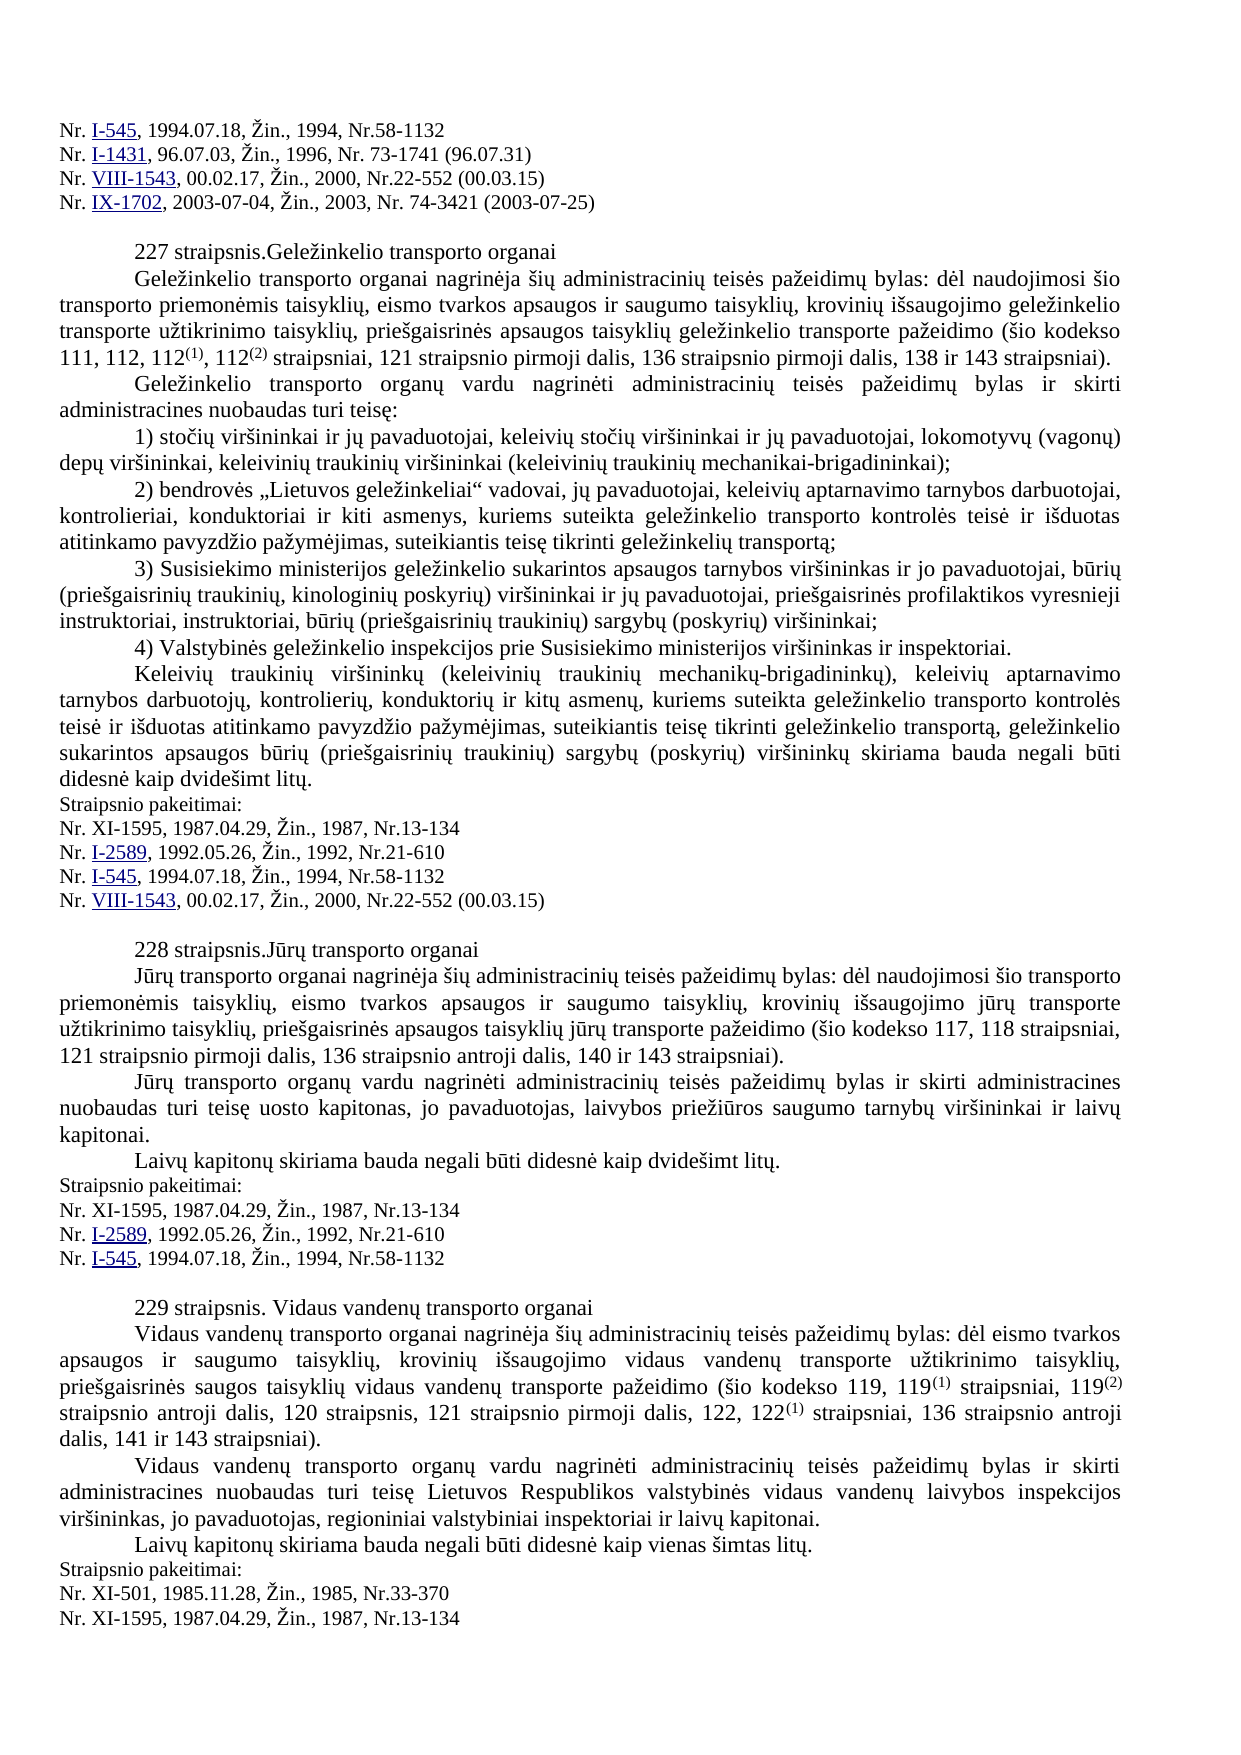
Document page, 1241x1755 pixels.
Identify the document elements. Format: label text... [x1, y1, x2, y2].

text 4) Valstybinės geležinkelio inspekcijos prie Susisiekimo ministerijos viršininkas ir inspektoriai. [59, 634, 1122, 660]
text Straipsnio pakeitimai: [59, 1557, 1122, 1581]
text Nr. I-545, 1994.07.18, Žin., 1994, Nr.58-1132 [59, 1246, 1122, 1270]
text Nr. I-2589, 1992.05.26, Žin., 1992, Nr.21-610 [59, 840, 1122, 864]
text Nr. XI-1595, 1987.04.29, Žin., 1987, Nr.13-134 [59, 1605, 1122, 1629]
text Jūrų transporto organai nagrinėja šių administracinių teisės pažeidimų bylas: dėl naudojimosi šio transporto priemonėmis taisyklių, eismo tvarkos apsaugos ir saugumo taisyklių, krovinių išsaugojimo jūrų transporte užtikrinimo taisyklių, priešgaisrinės apsaugos taisyklių jūrų transporte pažeidimo (šio kodekso 117, 118 straipsniai, 121 straipsnio pirmoji dalis, 136 straipsnio antroji dalis, 140 ir 143 straipsniai). [59, 963, 1122, 1068]
text Straipsnio pakeitimai: [59, 792, 1122, 816]
text Vidaus vandenų transporto organų vardu nagrinėti administracinių teisės pažeidimų bylas ir skirti administracines nuobaudas turi teisę Lietuvos Respublikos valstybinės vidaus vandenų laivybos inspekcijos viršininkas, jo pavaduotojas, regioniniai valstybiniai inspektoriai ir laivų kapitonai. [59, 1452, 1122, 1531]
text Nr. XI-1595, 1987.04.29, Žin., 1987, Nr.13-134 [59, 816, 1122, 840]
text Laivų kapitonų skiriama bauda negali būti didesnė kaip vienas šimtas litų. [59, 1531, 1122, 1557]
text Nr. VIII-1543, 00.02.17, Žin., 2000, Nr.22-552 (00.03.15) [59, 166, 1122, 190]
text Nr. VIII-1543, 00.02.17, Žin., 2000, Nr.22-552 (00.03.15) [59, 888, 1122, 912]
text Nr. I-545, 1994.07.18, Žin., 1994, Nr.58-1132 [59, 864, 1122, 888]
text Nr. XI-501, 1985.11.28, Žin., 1985, Nr.33-370 [59, 1581, 1122, 1605]
text Jūrų transporto organų vardu nagrinėti administracinių teisės pažeidimų bylas ir skirti administracines nuobaudas turi teisę uosto kapitonas, jo pavaduotojas, laivybos priežiūros saugumo tarnybų viršininkai ir laivų kapitonai. [59, 1068, 1122, 1147]
text Straipsnio pakeitimai: [59, 1173, 1122, 1197]
text 229 straipsnis. Vidaus vandenų transporto organai [59, 1294, 1122, 1320]
text Nr. I-2589, 1992.05.26, Žin., 1992, Nr.21-610 [59, 1222, 1122, 1246]
text Nr. I-1431, 96.07.03, Žin., 1996, Nr. 73-1741 (96.07.31) [59, 142, 1122, 166]
text Keleivių traukinių viršininkų (keleivinių traukinių mechanikų-brigadininkų), keleivių aptarnavimo tarnybos darbuotojų, kontrolierių, konduktorių ir kitų asmenų, kuriems suteikta geležinkelio transporto kontrolės teisė ir išduotas atitinkamo pavyzdžio pažymėjimas, suteikiantis teisę tikrinti geležinkelio transportą, geležinkelio sukarintos apsaugos būrių (priešgaisrinių traukinių) sargybų (poskyrių) viršininkų skiriama bauda negali būti didesnė kaip dvidešimt litų. [59, 660, 1122, 792]
text Nr. XI-1595, 1987.04.29, Žin., 1987, Nr.13-134 [59, 1197, 1122, 1222]
text Laivų kapitonų skiriama bauda negali būti didesnė kaip dvidešimt litų. [59, 1147, 1122, 1173]
text 1) stočių viršininkai ir jų pavaduotojai, keleivių stočių viršininkai ir jų pavaduotojai, lokomotyvų (vagonų) depų viršininkai, keleivinių traukinių viršininkai (keleivinių traukinių mechanikai-brigadininkai); [59, 423, 1122, 476]
text 228 straipsnis.Jūrų transporto organai [59, 936, 1122, 963]
text 2) bendrovės „Lietuvos geležinkeliai“ vadovai, jų pavaduotojai, keleivių aptarnavimo tarnybos darbuotojai, kontrolieriai, konduktoriai ir kiti asmenys, kuriems suteikta geležinkelio transporto kontrolės teisė ir išduotas atitinkamo pavyzdžio pažymėjimas, suteikiantis teisę tikrinti geležinkelių transportą; [59, 476, 1122, 555]
text Nr. IX-1702, 2003-07-04, Žin., 2003, Nr. 74-3421 (2003-07-25) [59, 190, 1122, 214]
text Geležinkelio transporto organų vardu nagrinėti administracinių teisės pažeidimų bylas ir skirti administracines nuobaudas turi teisę: [59, 370, 1122, 423]
text Geležinkelio transporto organai nagrinėja šių administracinių teisės pažeidimų bylas: dėl naudojimosi šio transporto priemonėmis taisyklių, eismo tvarkos apsaugos ir saugumo taisyklių, krovinių išsaugojimo geležinkelio transporte užtikrinimo taisyklių, priešgaisrinės apsaugos taisyklių geležinkelio transporte pažeidimo (šio kodekso 111, 112, 112(1), 112(2) straipsniai, 121 straipsnio pirmoji dalis, 136 straipsnio pirmoji dalis, 138 ir 143 straipsniai). [59, 265, 1122, 370]
text Nr. I-545, 1994.07.18, Žin., 1994, Nr.58-1132 [59, 118, 1122, 142]
text 227 straipsnis.Geležinkelio transporto organai [59, 238, 1122, 265]
text 3) Susisiekimo ministerijos geležinkelio sukarintos apsaugos tarnybos viršininkas ir jo pavaduotojai, būrių (priešgaisrinių traukinių, kinologinių poskyrių) viršininkai ir jų pavaduotojai, priešgaisrinės profilaktikos vyresnieji instruktoriai, instruktoriai, būrių (priešgaisrinių traukinių) sargybų (poskyrių) viršininkai; [59, 555, 1122, 634]
text Vidaus vandenų transporto organai nagrinėja šių administracinių teisės pažeidimų bylas: dėl eismo tvarkos apsaugos ir saugumo taisyklių, krovinių išsaugojimo vidaus vandenų transporte užtikrinimo taisyklių, priešgaisrinės saugos taisyklių vidaus vandenų transporte pažeidimo (šio kodekso 119, 119(1) straipsniai, 119(2) straipsnio antroji dalis, 120 straipsnis, 121 straipsnio pirmoji dalis, 122, 122(1) straipsniai, 136 straipsnio antroji dalis, 141 ir 143 straipsniai). [59, 1320, 1122, 1452]
